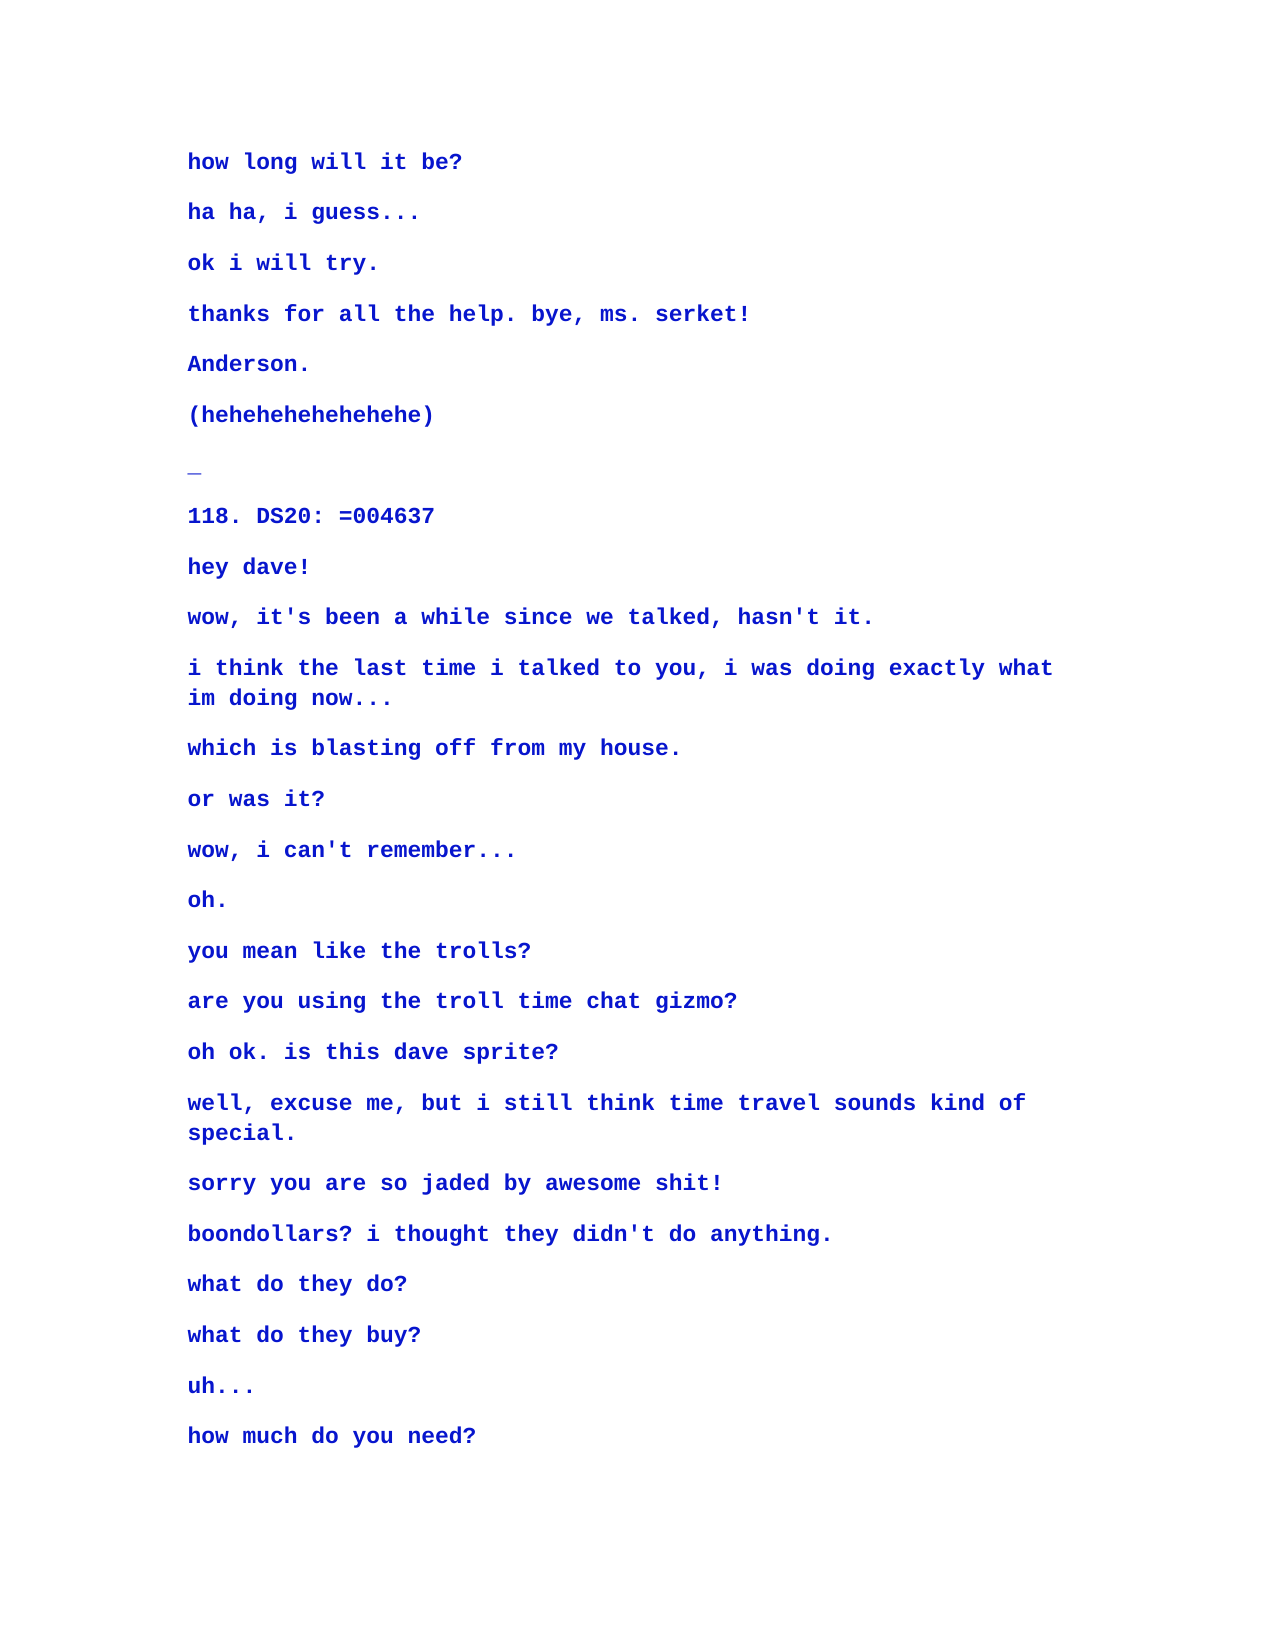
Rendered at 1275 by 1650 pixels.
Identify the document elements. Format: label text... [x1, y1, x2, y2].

text wow, it's been a while since we talked, hasn't it. [187, 606, 1087, 632]
text how much do you need? [187, 1424, 1087, 1451]
text wow, i can't remember... [187, 838, 1087, 864]
text or was it? [187, 787, 1087, 813]
text oh. [187, 888, 1087, 914]
text what do they do? [187, 1273, 1087, 1299]
text sorry you are so jaded by awesome shit! [187, 1171, 1087, 1197]
text which is blasting off from my house. [187, 737, 1087, 763]
text are you using the troll time chat gizmo? [187, 990, 1087, 1016]
text boondollars? i thought they didn't do anything. [187, 1222, 1087, 1248]
text hey dave! [187, 555, 1087, 581]
text ha ha, i guess... [187, 201, 1087, 227]
text 118. DS20: =004637 [187, 504, 1087, 530]
text (hehehehehehehehe) [187, 403, 1087, 429]
text how long will it be? [187, 150, 1087, 176]
text Anderson. [187, 352, 1087, 378]
text what do they buy? [187, 1323, 1087, 1349]
text ok i will try. [187, 251, 1087, 277]
text you mean like the trolls? [187, 939, 1087, 965]
text well, excuse me, but i still think time travel sounds kind of special. [187, 1091, 1087, 1147]
text uh... [187, 1374, 1087, 1400]
text _ [187, 454, 1087, 480]
text oh ok. is this dave sprite? [187, 1040, 1087, 1066]
text thanks for all the help. bye, ms. serket! [187, 302, 1087, 328]
text i think the last time i talked to you, i was doing exactly what im doing now... [187, 656, 1087, 712]
